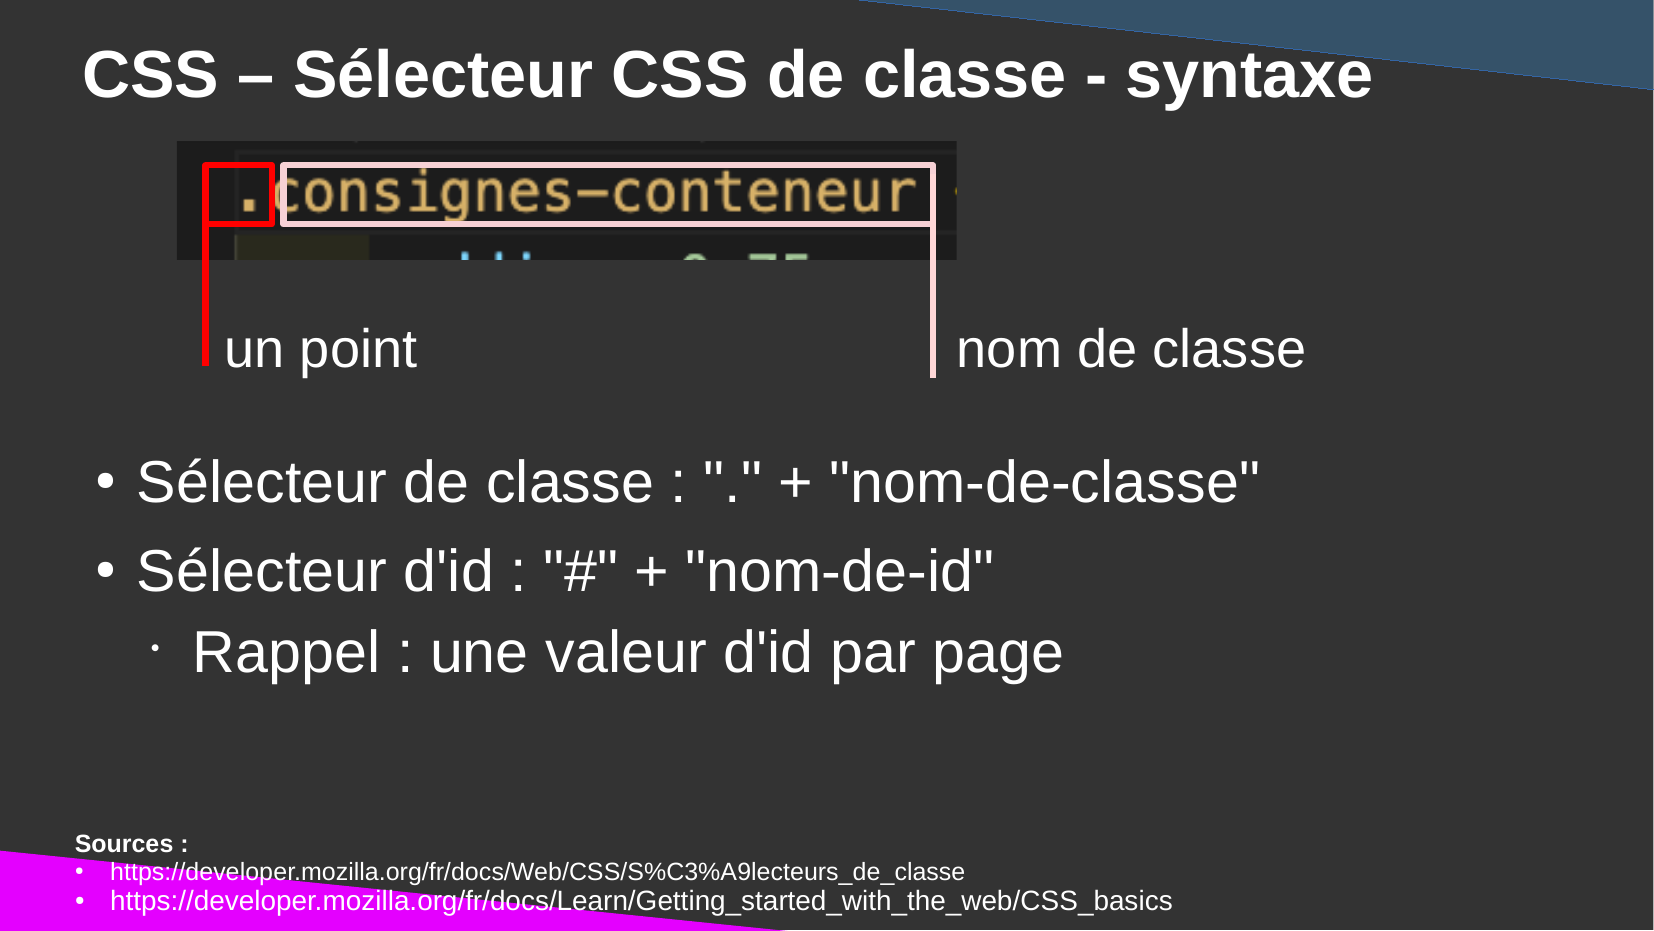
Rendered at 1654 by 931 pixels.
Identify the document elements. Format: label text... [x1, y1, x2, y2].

picture [287, 168, 930, 221]
title un point [224, 318, 662, 448]
picture [209, 168, 269, 221]
title CSS – Sélecteur CSS de classe - syntaxe [82, 37, 1571, 114]
text_box Sources : https://developer.mozilla.org/fr/docs/Web/CSS/S%C3%A9lecteurs_de_classe https://developer.mozilla.org/fr/docs/Learn/Getting_started_with_the_web/CSS_basics [60, 822, 1546, 925]
picture [176, 141, 957, 260]
text_box [0, 850, 788, 931]
list Sélecteur de classe : "." + "nom-de-classe" Sélecteur d'id : "#" + "nom-de-id" Rappel : une valeur d'id par page [80, 448, 1605, 686]
title nom de classe [956, 318, 1430, 405]
text_box [859, 0, 1654, 90]
